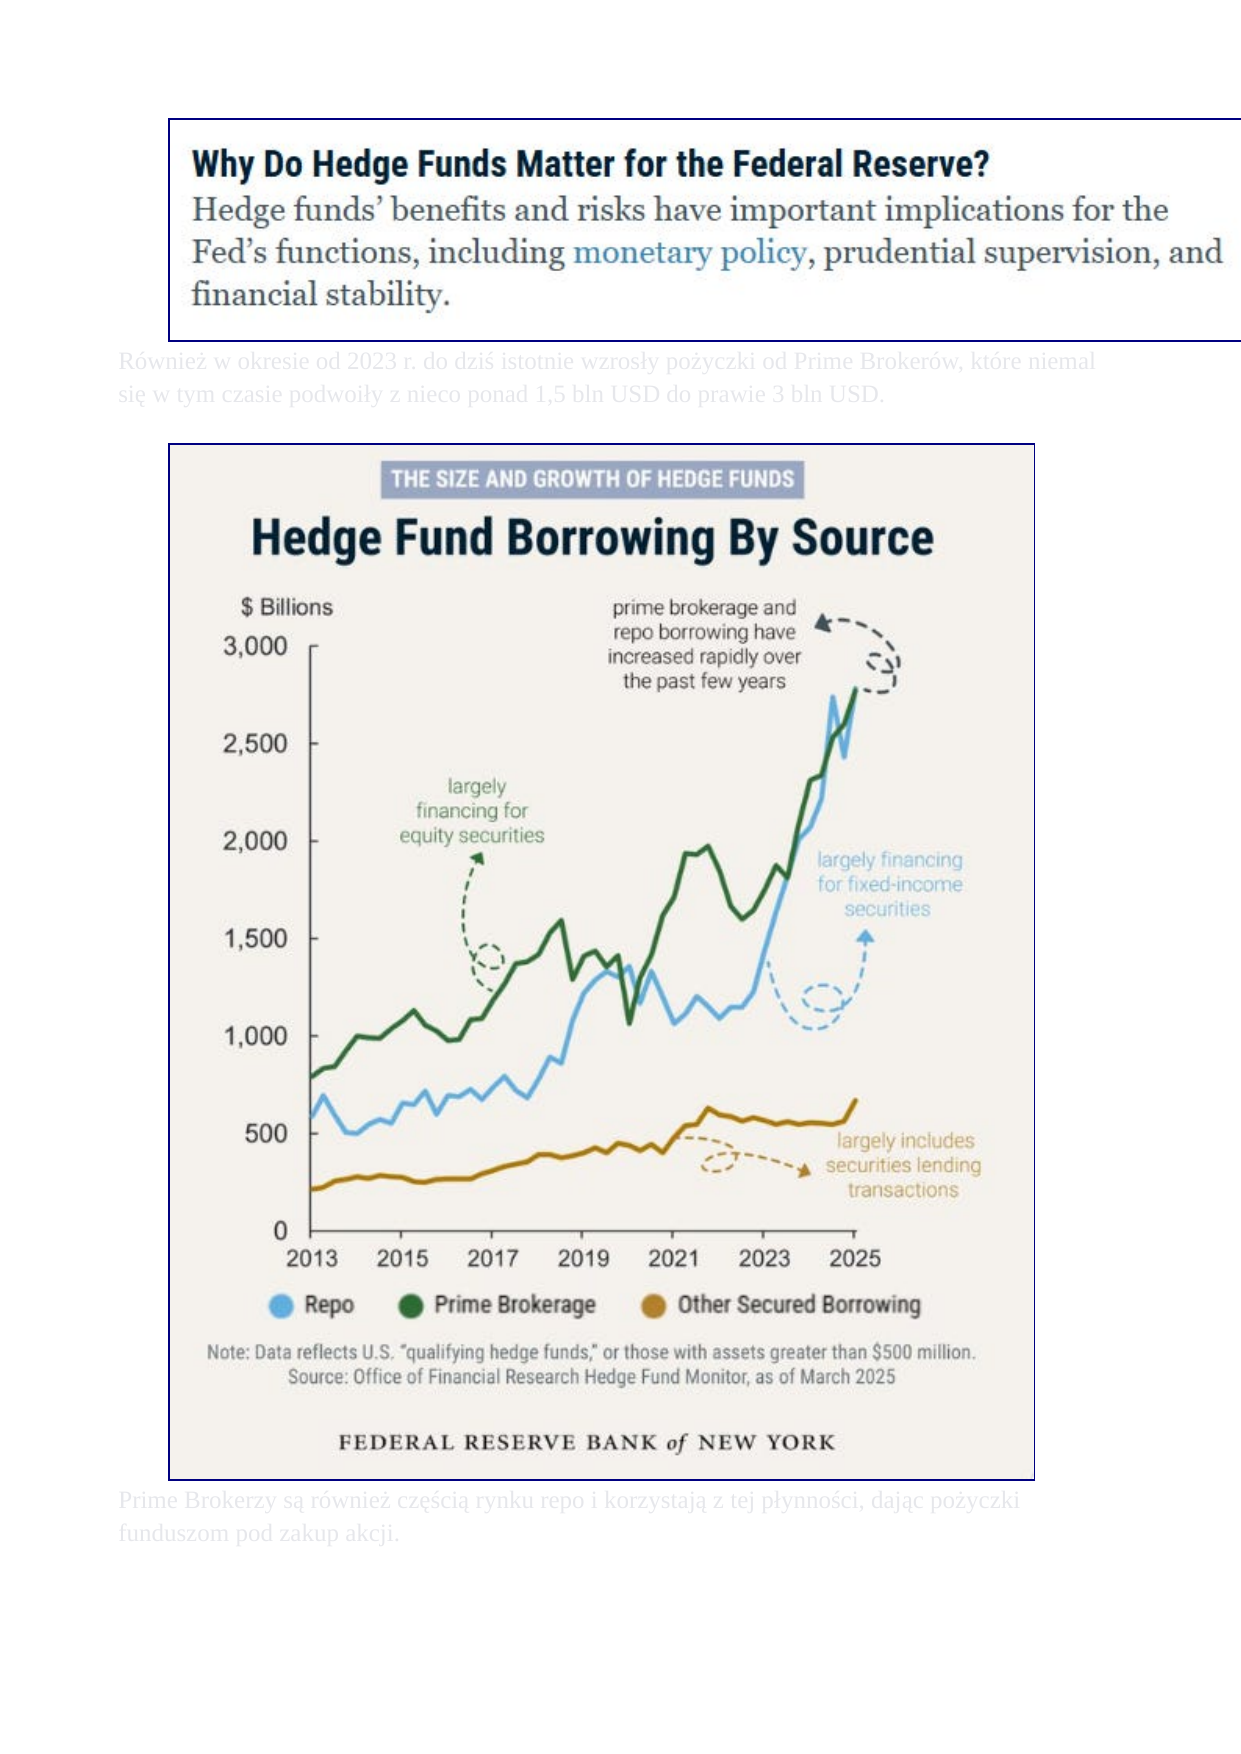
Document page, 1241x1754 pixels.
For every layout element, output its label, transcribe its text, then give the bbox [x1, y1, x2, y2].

text Prime Brokerzy są również częścią rynku repo i korzystają z tej płynności, dając pożyczki funduszom pod zakup akcji. [118, 1485, 1122, 1547]
picture [170, 120, 1241, 340]
picture [170, 445, 1034, 1479]
text Również w okresie od 2023 r. do dziś istotnie wzrosły pożyczki od Prime Brokerów, które niemal się w tym czasie podwoiły z nieco ponad 1,5 bln USD do prawie 3 bln USD. [118, 346, 1122, 408]
